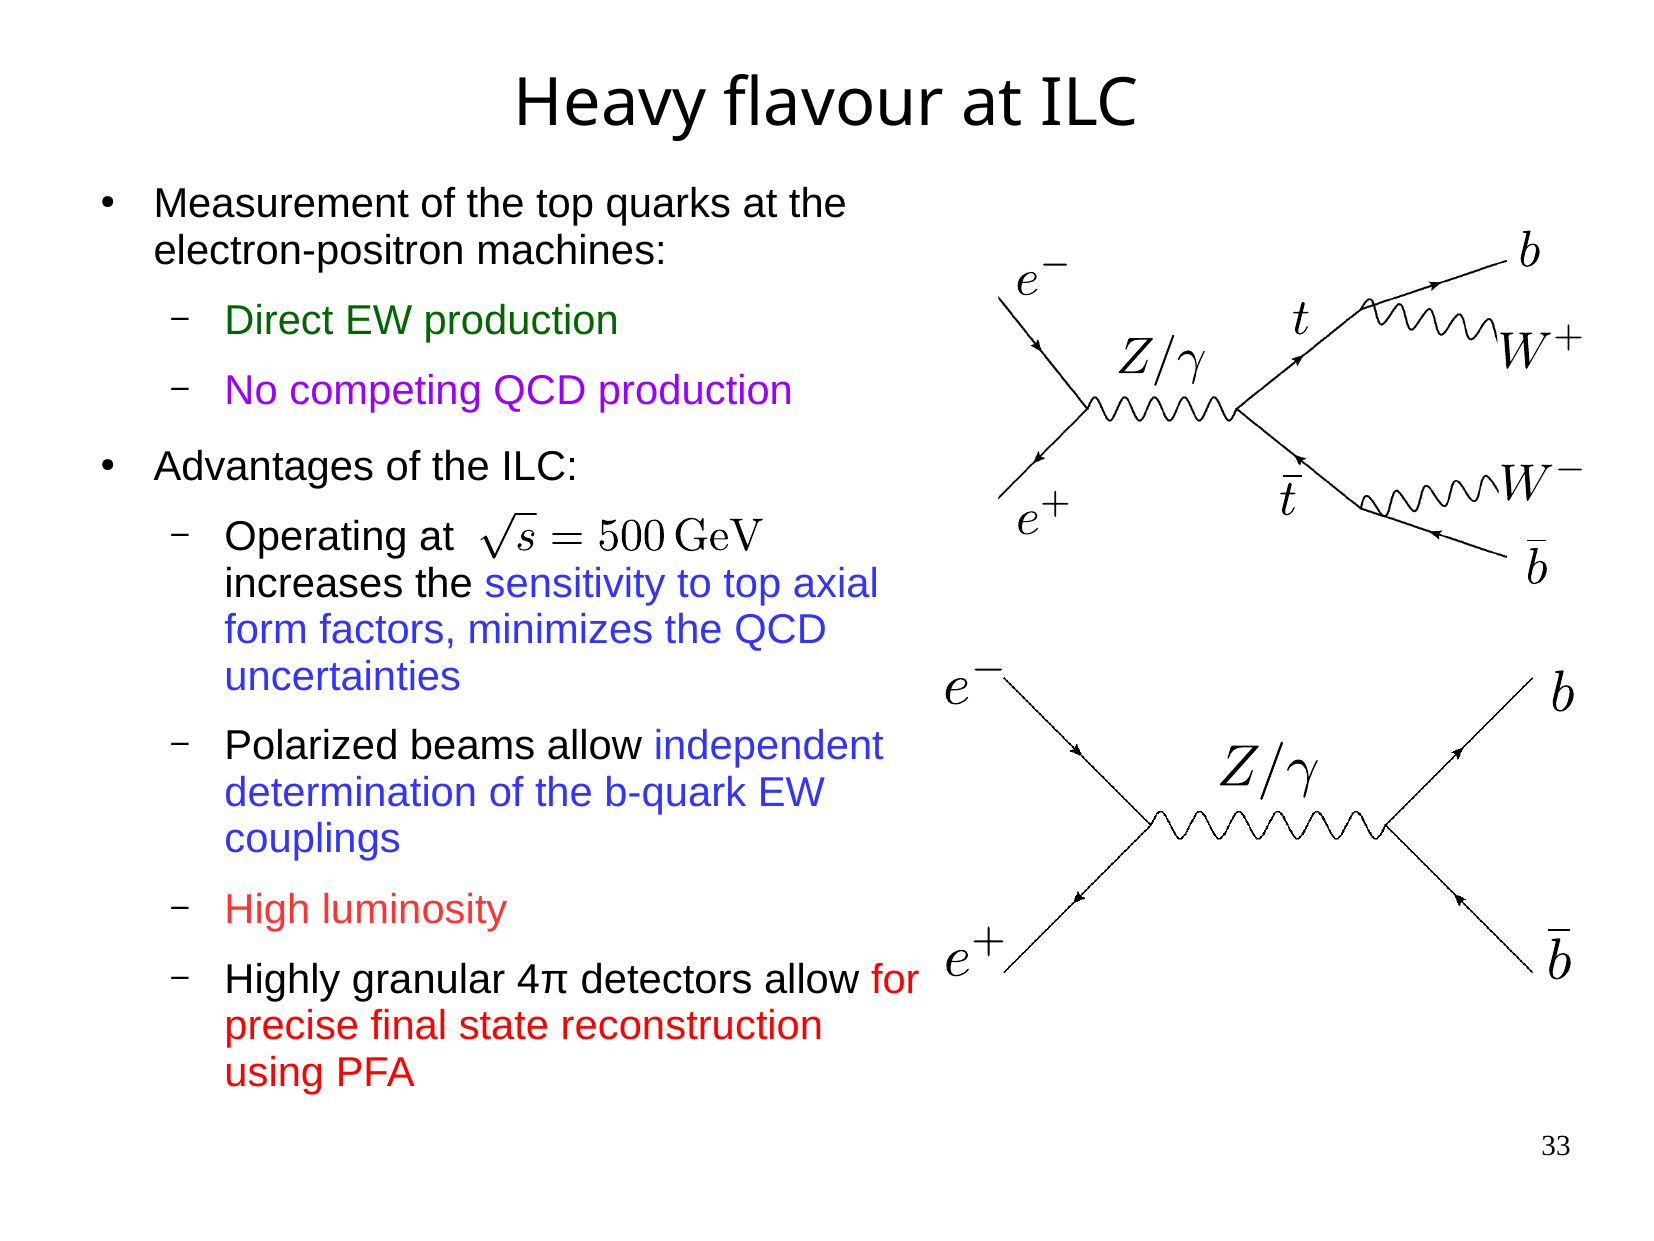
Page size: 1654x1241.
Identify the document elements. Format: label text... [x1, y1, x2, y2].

text_box [1291, 301, 1311, 335]
text_box [1549, 670, 1575, 712]
picture [998, 234, 1507, 574]
text_box [1115, 334, 1207, 386]
title Heavy flavour at ILC [82, 49, 1571, 151]
text_box [1498, 456, 1586, 501]
text_box [1278, 475, 1305, 516]
picture [1002, 676, 1536, 976]
text_box [943, 926, 1002, 977]
list Measurement of the top quarks at the electron-positron machines: Direct EW production No competing QCD production Advantages of the ILC: Operating at increases the sensitivity to top axial form factors, minimizes the QCD uncertainties Polarized beams allow independent determination of the b-quark EW couplings High luminosity Highly granular 4π detectors allow for precise final state reconstruction using PFA [82, 180, 934, 1171]
text_box [943, 654, 1007, 705]
text_box [1518, 230, 1541, 267]
text_box [477, 513, 764, 559]
text_box [1523, 540, 1550, 585]
text_box [1015, 490, 1072, 535]
text_box [1015, 251, 1072, 296]
text_box [1497, 324, 1584, 369]
text_box [1544, 929, 1574, 980]
